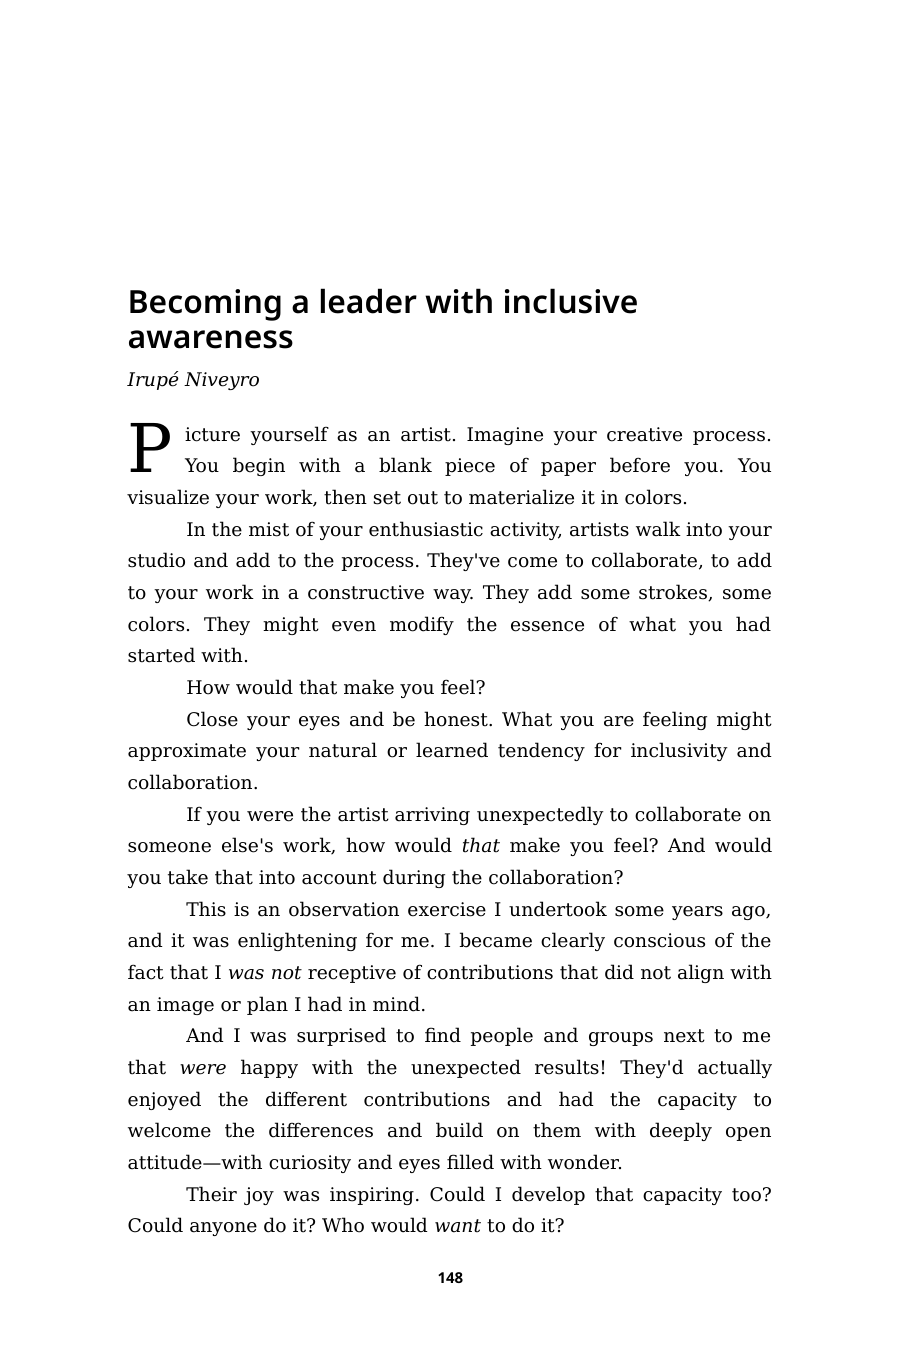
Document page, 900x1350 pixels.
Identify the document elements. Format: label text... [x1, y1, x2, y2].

text How would that make you feel? [127, 677, 772, 699]
text Close your eyes and be honest. What you are feeling might approximate your natural or learned tendency for inclusivity and collaboration. [127, 708, 772, 794]
text Irupé Niveyro [127, 369, 772, 391]
text Picture yourself as an artist. Imagine your creative process. You begin with a blank piece of paper before you. You visualize your work, then set out to materialize it in colors. [127, 423, 772, 509]
text Their joy was inspiring. Could I develop that capacity too? Could anyone do it? Who would want to do it? [127, 1183, 772, 1237]
text And I was surprised to find people and groups next to me that were happy with the unexpected results! They'd actually enjoyed the different contributions and had the capacity to welcome the differences and build on them with deeply open attitude—with curiosity and eyes filled with wonder. [127, 1025, 772, 1174]
text In the mist of your enthusiastic activity, artists walk into your studio and add to the process. They've come to collaborate, to add to your work in a constructive way. They add some strokes, some colors. They might even modify the essence of what you had started with. [127, 518, 772, 667]
subtitle Becoming a leader with inclusive awareness [127, 283, 772, 357]
text If you were the artist arriving unexpectedly to collaborate on someone else's work, how would that make you feel? And would you take that into account during the collaboration? [127, 803, 772, 889]
text This is an observation exercise I undertook some years ago, and it was enlightening for me. I became clearly conscious of the fact that I was not receptive of contributions that did not align with an image or plan I had in mind. [127, 898, 772, 1015]
